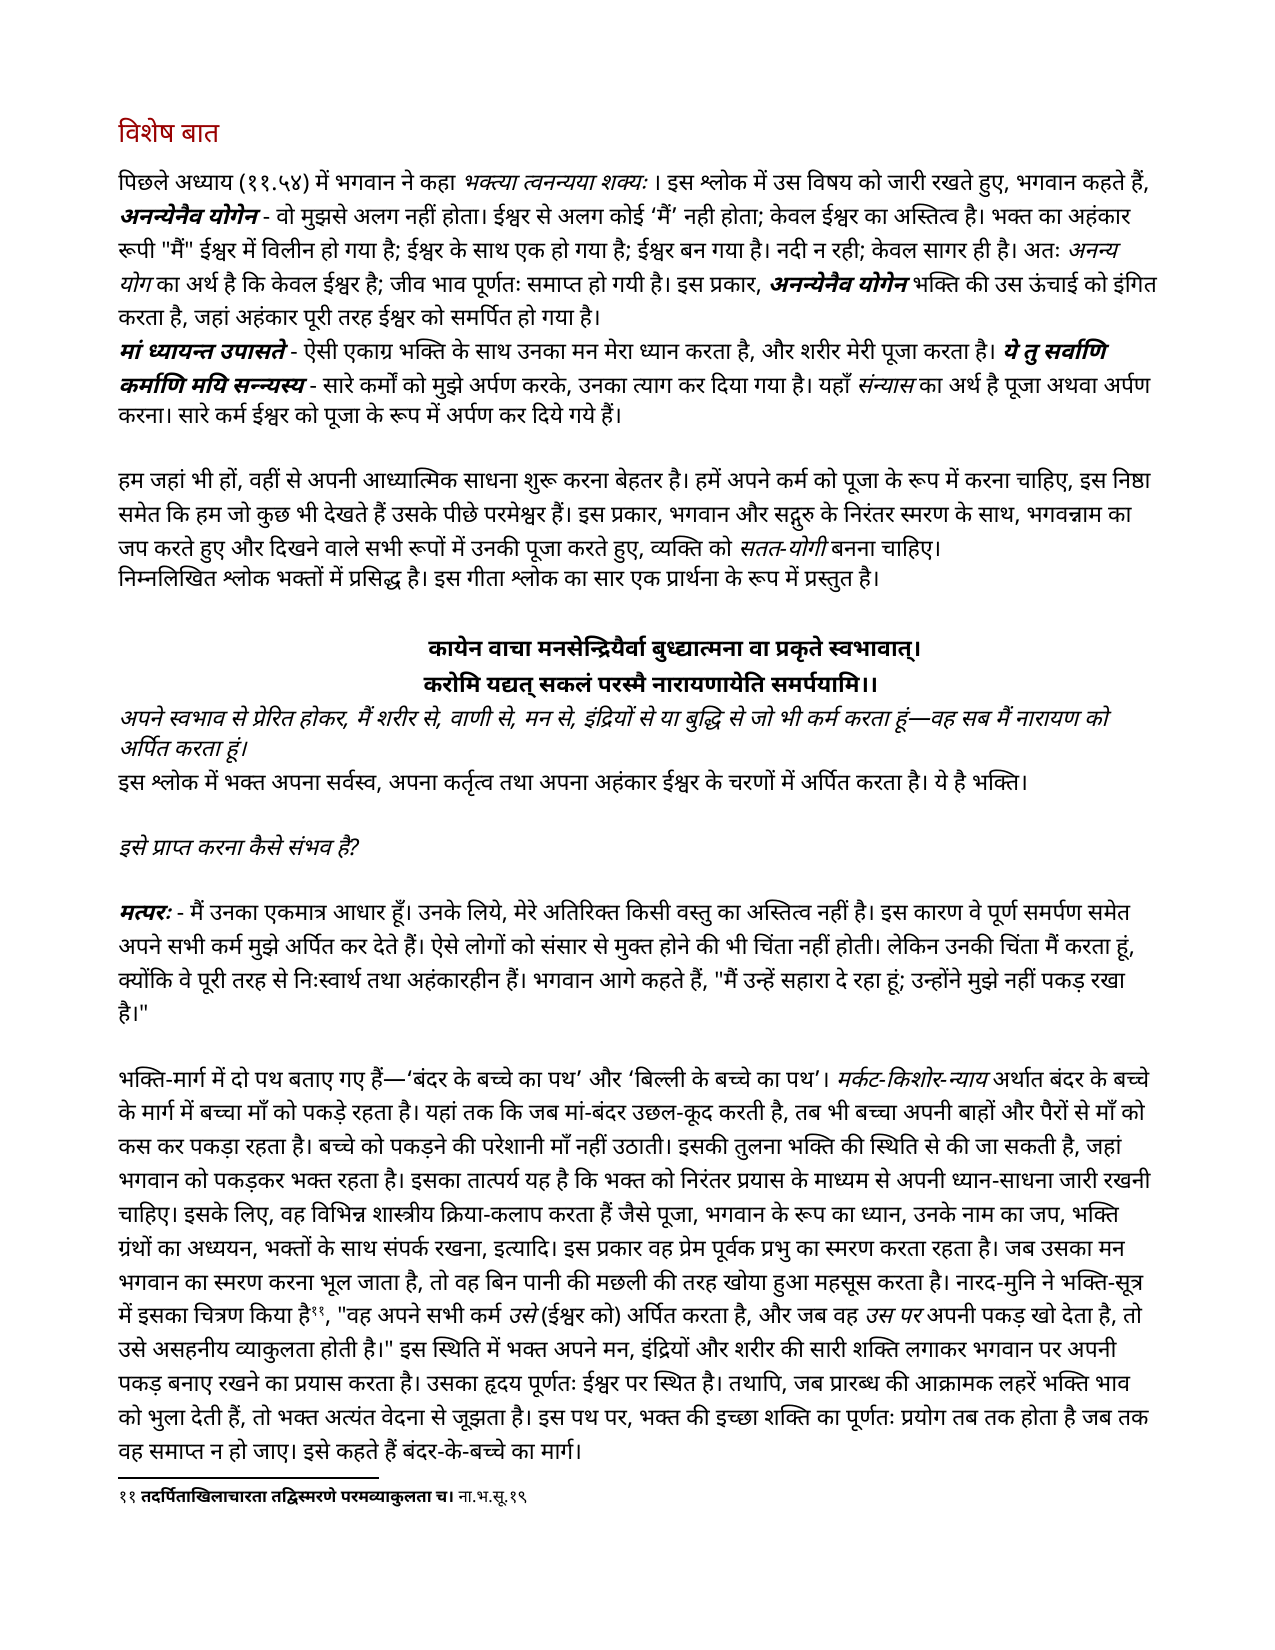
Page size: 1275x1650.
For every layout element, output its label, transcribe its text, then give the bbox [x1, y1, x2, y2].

text हम जहां भी हों, वहीं से अपनी आध्यात्मिक साधना शुरू करना बेहतर है। हमें अपने कर्म को पूजा के रूप में करना चाहिए, इस निष्ठा समेत कि हम जो कुछ भी देखते हैं उसके पीछे परमेश्वर हैं। इस प्रकार, भगवान और सद्गुरु के निरंतर स्मरण के साथ, भगवन्नाम का जप करते हुए और दिखने वाले सभी रूपों में उनकी पूजा करते हुए, व्यक्ति को सतत-योगी बनना चाहिए। [118, 464, 1157, 566]
text मत्परः - मैं उनका एकमात्र आधार हूँ। उनके लिये, मेरे अतिरिक्त किसी‌ वस्तु का अस्तित्व नहीं है। इस कारण वे पूर्ण समर्पण समेत अपने सभी कर्म मुझे अर्पित कर देते हैं। ऐसे लोगों को संसार से मुक्त होने की भी चिंता नहीं होती। लेकिन उनकी चिंता मैं करता हूं, क्योंकि वे पूरी तरह से निःस्वार्थ तथा अहंकारहीन हैं। भगवान आगे कहते हैं, "मैं उन्हें सहारा दे रहा हूं; उन्होंने मुझे नहीं पकड़ रखा है।" [118, 896, 1157, 1031]
text इसे प्राप्त करना कैसे संभव है? [118, 831, 1157, 864]
text इस श्लोक में भक्त अपना सर्वस्व, अपना कर्तृत्व तथा अपना अहंकार ईश्वर के चरणों में अर्पित करता है। ये है भक्ति। [118, 766, 1157, 799]
text निम्नलिखित श्लोक भक्तों में प्रसिद्ध है। इस गीता श्लोक का सार एक प्रार्थना के रूप में प्रस्तुत है। [118, 566, 1157, 596]
text पिछले अध्याय (११.५४) में भगवान ने कहा भक्त्या त्वनन्यया शक्यः । इस श्लोक में उस विषय को जारी रखते हुए, भगवान कहते हैं, अनन्येनैव योगेन - वो मुझसे अलग नहीं होता। ईश्वर से अलग कोई ‘मैं’ नही होता; केवल ईश्वर का अस्तित्व है। भक्त का अहंकार रूपी "मैं" ईश्वर में विलीन हो गया है; ईश्वर के साथ एक हो गया है; ईश्वर बन गया है। नदी न रही; केवल सागर ही है। अतः अनन्य योग का अर्थ है कि केवल ईश्वर है; जीव भाव पूर्णतः समाप्त हो गयी है। इस प्रकार, अनन्येनैव योगेन भक्ति की उस ऊंचाई को इंगित करता है, जहां अहंकार पूरी तरह ईश्वर को समर्पित हो गया है। [118, 166, 1157, 335]
text तदर्पिताखिलाचारता तद्विस्मरणे परमव्याकुलता च। ना.भ.सू.१९ [118, 1484, 1157, 1509]
text अपने स्वभाव से प्रेरित होकर, मैं शरीर से, वाणी से, मन से, इंद्रियों से या बुद्धि से जो भी कर्म करता हूं—वह सब मैं नारायण को अर्पित करता हूं। [118, 702, 1157, 766]
text भक्ति-मार्ग में दो पथ बताए गए हैं—‘बंदर के बच्चे का पथ’ और ‘बिल्ली के बच्चे का पथ’। मर्कट-किशोर-न्याय अर्थात बंदर के बच्चे के मार्ग में बच्चा माँ को पकड़े रहता है। यहां तक ​​कि जब मां-बंदर उछल-कूद करती है, तब भी बच्चा अपनी बाहों और पैरों से माँ को कस कर पकड़ा रहता है। बच्चे को पकड़ने की परेशानी माँ नहीं उठाती। इसकी तुलना भक्ति की स्थिति से की जा सकती है, जहां भगवान को पकड़कर भक्त रहता है। इसका तात्पर्य यह है कि भक्त को निरंतर प्रयास के माध्यम से अपनी ध्यान-साधना जारी रखनी चाहिए। इसके लिए, वह विभिन्न शास्त्रीय क्रिया-कलाप करता हैं जैसे पूजा, भगवान के रूप का ध्यान, उनके नाम का जप, भक्ति ग्रंथों का अध्ययन, भक्तों के साथ संपर्क रखना, इत्यादि। इस प्रकार वह प्रेम पूर्वक प्रभु का स्मरण करता रहता है। जब उसका मन भगवान का स्मरण करना भूल जाता है, तो वह बिन पानी की मछली की तरह खोया हुआ महसूस करता है। नारद-मुनि ने भक्ति-सूत्र में इसका चित्रण किया है, "वह अपने सभी कर्म उसे (ईश्वर को) अर्पित करता है, और जब वह उस पर अपनी पकड़ खो देता है, तो उसे असहनीय व्याकुलता होती है।" इस स्थिति में भक्त अपने मन, इंद्रियों और शरीर की सारी शक्ति लगाकर भगवान पर अपनी पकड़ बनाए रखने का प्रयास करता है। उसका हृदय पूर्णतः ईश्वर पर स्थित है। तथापि, जब प्रारब्ध की आक्रामक लहरें भक्ति भाव को भुला देती हैं, तो भक्त अत्यंत वेदना से जूझता है। इस पथ पर, भक्त की इच्छा शक्ति का पूर्णतः प्रयोग तब तक होता है जब तक वह समाप्त न हो जाए। इसे कहते हैं बंदर-के-बच्चे का मार्ग। [118, 1062, 1157, 1469]
text विशेष बात [118, 118, 1157, 153]
text मां ध्यायन्त उपासते - ऐसी एकाग्र भक्ति के साथ उनका मन मेरा ध्यान करता है, और शरीर मेरी पूजा करता है। ये तु सर्वाणि कर्माणि मयि सन्न्यस्य - सारे कर्मों को मुझे अर्पण करके, उनका त्याग कर दिया गया है। यहाँ संन्यास का अर्थ है पूजा अथवा अर्पण करना। सारे कर्म ईश्वर को पूजा के रूप में अर्पण कर दिये गये हैं। [118, 335, 1157, 433]
text करोमि यद्यत् सकलं परस्मै नारायणायेति समर्पयामि।। [118, 666, 1157, 702]
text कायेन वाचा मनसेन्द्रियैर्वा बुध्द्यात्मना वा प्रकृते स्वभावात्। [118, 629, 1157, 666]
